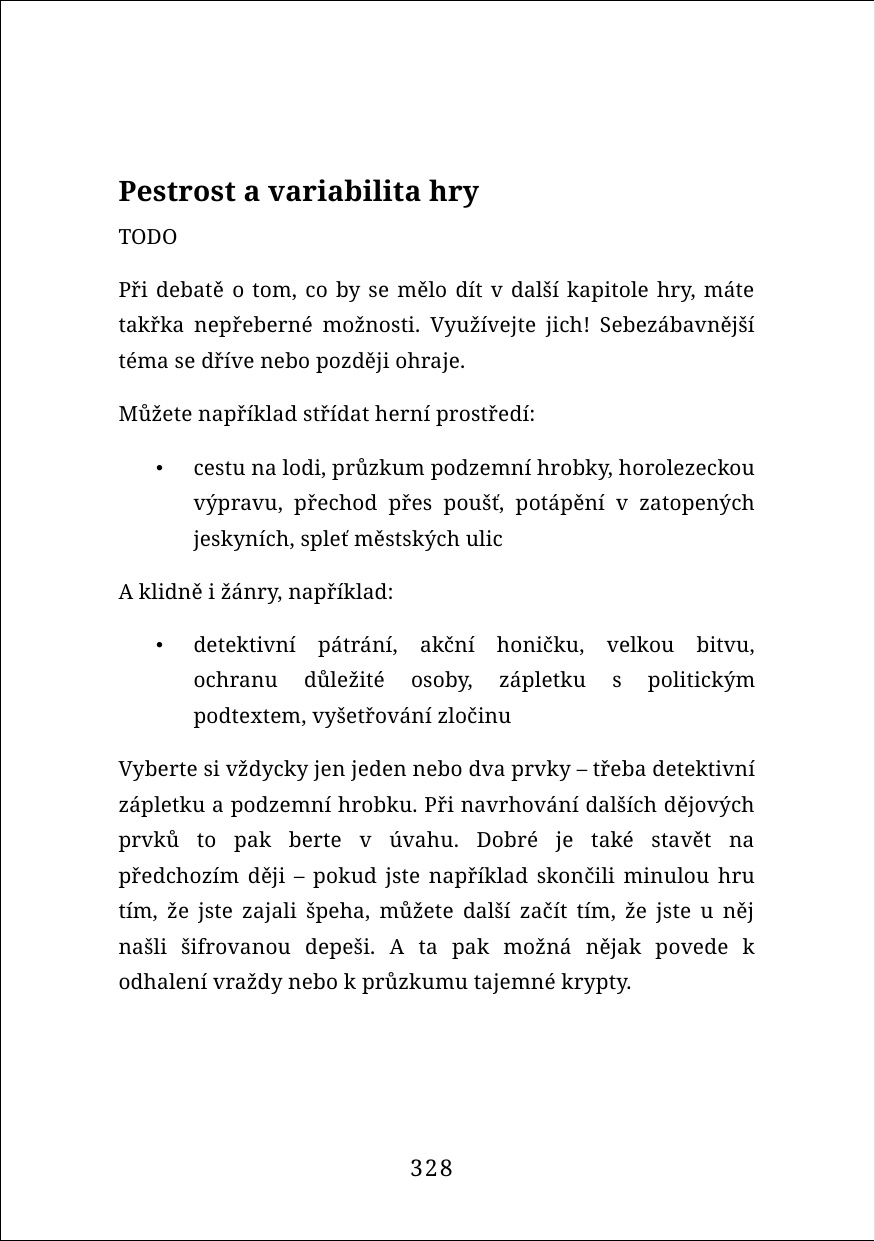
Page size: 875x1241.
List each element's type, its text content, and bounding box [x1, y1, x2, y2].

text A klidně i žánry, například: [118, 577, 756, 605]
text Můžete například střídat herní prostředí: [118, 399, 756, 428]
list cestu na lodi, průzkum podzemní hrobky, horolezeckou výpravu, přechod přes poušť, potápění v zatopených jeskyních, spleť městských ulic [156, 453, 756, 552]
text Vyberte si vždycky jen jeden nebo dva prvky – třeba detektivní zápletku a podzemní hrobku. Při navrhování dalších dějových prvků to pak berte v úvahu. Dobré je také stavět na předchozím ději – pokud jste například skončili minulou hru tím, že jste zajali špeha, můžete další začít tím, že jste u něj našli šifrovanou depeši. A ta pak možná nějak povede k odhalení vraždy nebo k průzkumu tajemné krypty. [118, 754, 756, 996]
text TODO [118, 222, 756, 250]
list detektivní pátrání, akční honičku, velkou bitvu, ochranu důležité osoby, zápletku s politickým podtextem, vyšetřování zločinu [156, 630, 756, 729]
subtitle Pestrost a variabilita hry [118, 172, 756, 210]
text Při debatě o tom, co by se mělo dít v další kapitole hry, máte takřka nepřeberné možnosti. Využívejte jich! Sebezábavnější téma se dříve nebo později ohraje. [118, 275, 756, 374]
